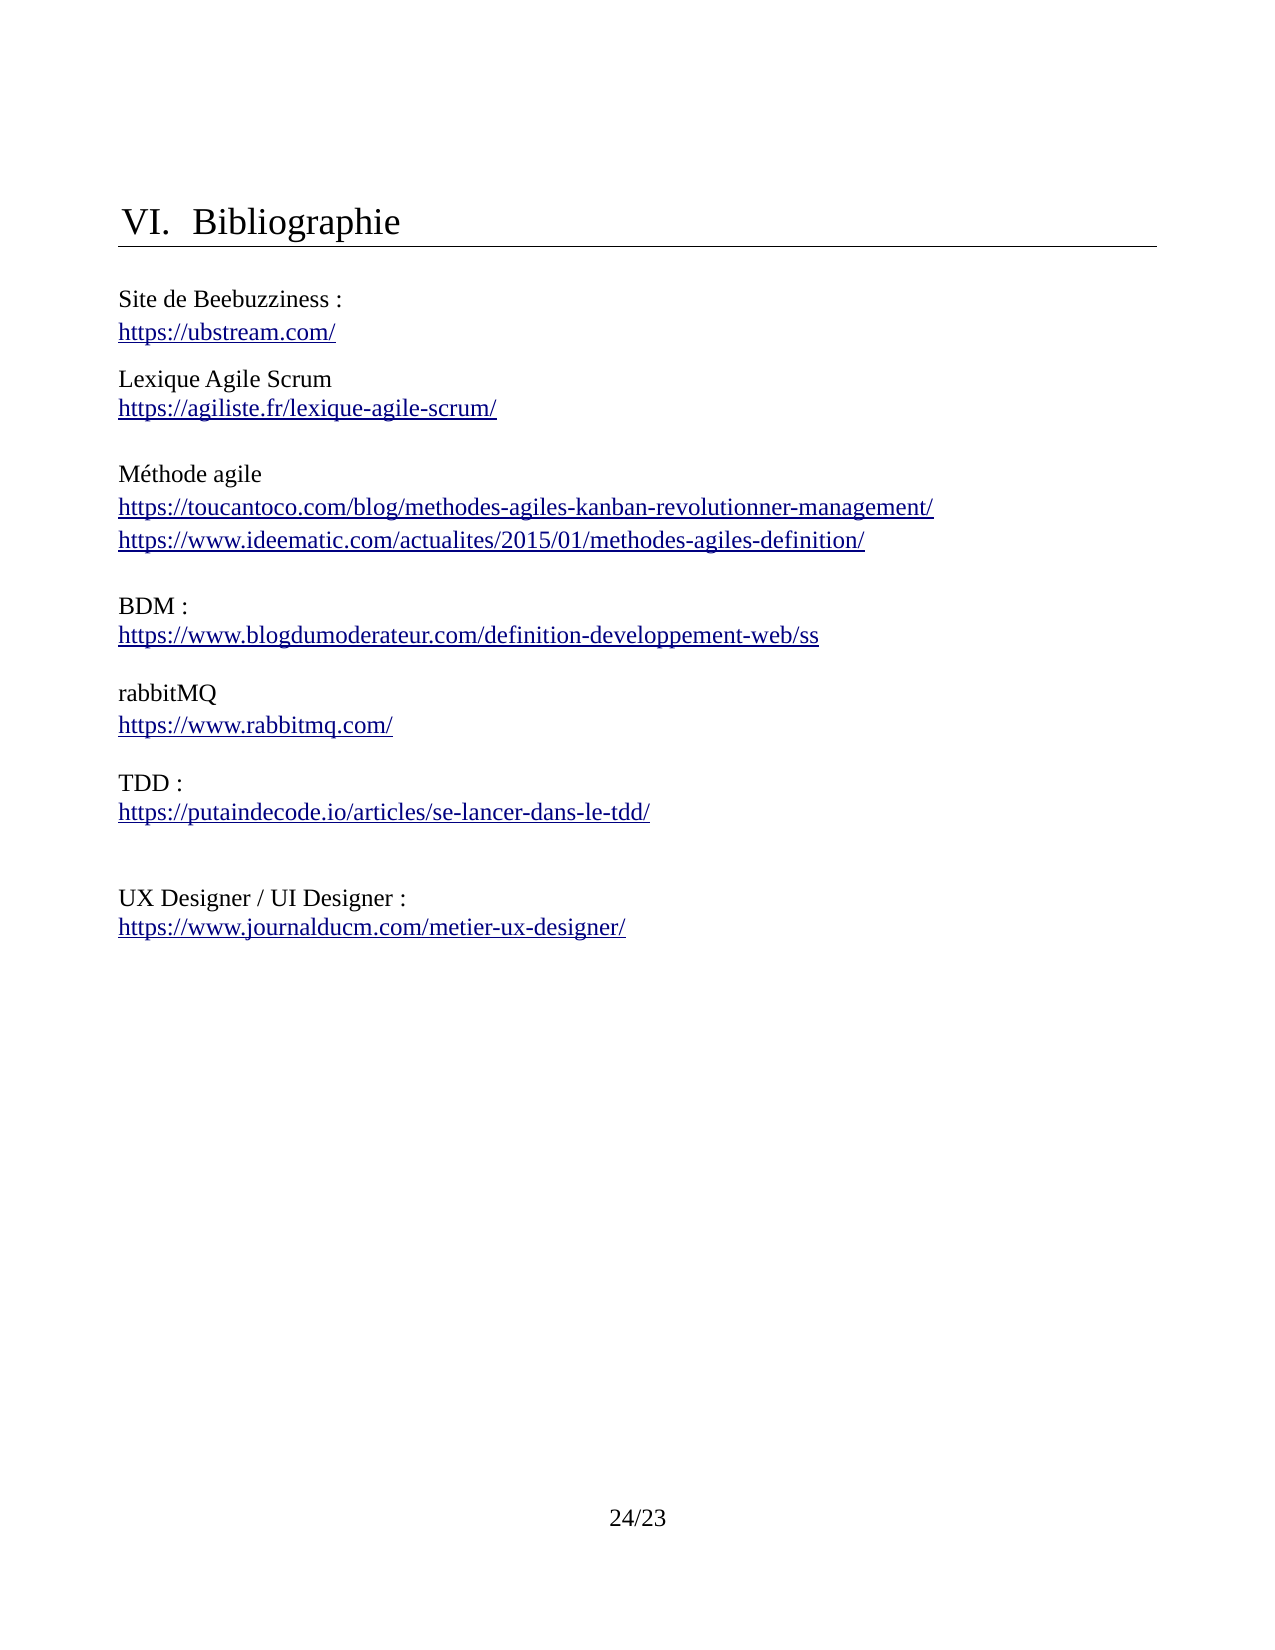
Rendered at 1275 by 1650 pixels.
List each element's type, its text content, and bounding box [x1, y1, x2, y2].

text rabbitMQ [118, 678, 1157, 706]
text Lexique Agile Scrum [118, 364, 1157, 393]
text https://www.rabbitmq.com/ [118, 711, 1157, 739]
text https://www.ideematic.com/actualites/2015/01/methodes-agiles-definition/ [118, 525, 1157, 554]
text BDM : [118, 591, 1157, 620]
subtitle Bibliographie [118, 196, 1157, 246]
text https://agiliste.fr/lexique-agile-scrum/ [118, 393, 1157, 422]
text Site de Beebuzziness : https://ubstream.com/ [118, 284, 1157, 346]
text Méthode agile [118, 459, 1157, 488]
text https://toucantoco.com/blog/methodes-agiles-kanban-revolutionner-management/ [118, 492, 1157, 521]
text https://www.blogdumoderateur.com/definition-developpement-web/ss [118, 620, 1157, 649]
text UX Designer / UI Designer : [118, 883, 1157, 912]
text https://putaindecode.io/articles/se-lancer-dans-le-tdd/ [118, 797, 1157, 826]
text https://www.journalducm.com/metier-ux-designer/ [118, 912, 1157, 941]
text TDD : [118, 768, 1157, 797]
